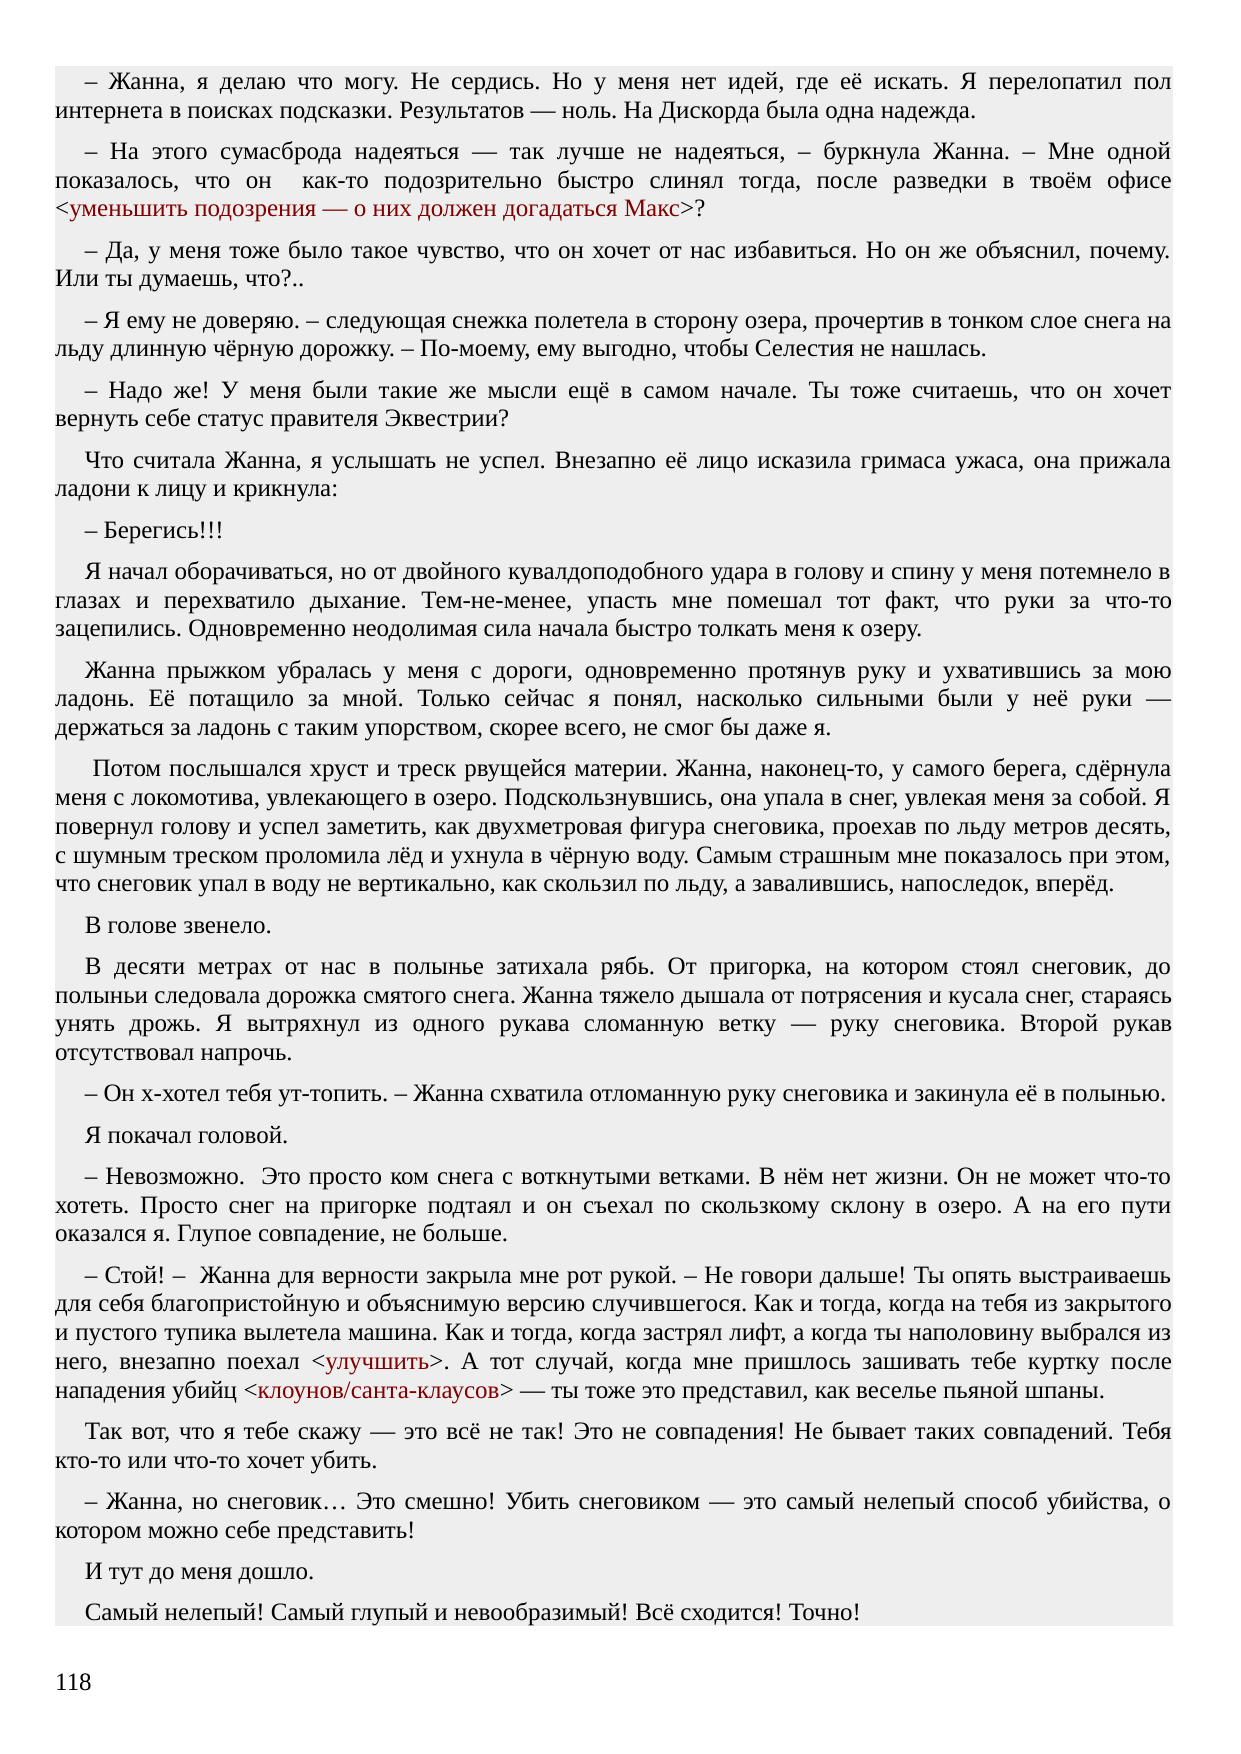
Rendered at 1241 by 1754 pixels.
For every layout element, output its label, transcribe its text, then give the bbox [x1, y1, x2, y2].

text Самый нелепый! Самый глупый и невообразимый! Всё сходится! Точно! [55, 1597, 1173, 1626]
text – Жанна, я делаю что могу. Не сердись. Но у меня нет идей, где её искать. Я перелопатил пол интернета в поисках подсказки. Результатов — ноль. На Дискорда была одна надежда. [55, 66, 1173, 123]
text – Невозможно. Это просто ком снега с воткнутыми ветками. В нём нет жизни. Он не может что-то хотеть. Просто снег на пригорке подтаял и он съехал по скользкому склону в озеро. А на его пути оказался я. Глупое совпадение, не больше. [55, 1161, 1173, 1247]
text Жанна прыжком убралась у меня с дороги, одновременно протянув руку и ухватившись за мою ладонь. Её потащило за мной. Только сейчас я понял, насколько сильными были у неё руки — держаться за ладонь с таким упорством, скорее всего, не смог бы даже я. [55, 655, 1173, 741]
text – Берегись!!! [55, 515, 1173, 543]
text – Он х-хотел тебя ут-топить. – Жанна схватила отломанную руку снеговика и закинула её в полынью. [55, 1078, 1173, 1107]
text И тут до меня дошло. [55, 1556, 1173, 1585]
text – Стой! – Жанна для верности закрыла мне рот рукой. – Не говори дальше! Ты опять выстраиваешь для себя благопристойную и объяснимую версию случившегося. Как и тогда, когда на тебя из закрытого и пустого тупика вылетела машина. Как и тогда, когда застрял лифт, а когда ты наполовину выбрался из него, внезапно поехал <улучшить>. А тот случай, когда мне пришлось зашивать тебе куртку после нападения убийц <клоунов/санта-клаусов> — ты тоже это представил, как веселье пьяной шпаны. [55, 1260, 1173, 1403]
text – Надо же! У меня были такие же мысли ещё в самом начале. Ты тоже считаешь, что он хочет вернуть себе статус правителя Эквестрии? [55, 375, 1173, 432]
text Что считала Жанна, я услышать не успел. Внезапно её лицо исказила гримаса ужаса, она прижала ладони к лицу и крикнула: [55, 445, 1173, 502]
text Так вот, что я тебе скажу — это всё не так! Это не совпадения! Не бывает таких совпадений. Тебя кто-то или что-то хочет убить. [55, 1416, 1173, 1473]
text В голове звенело. [55, 910, 1173, 938]
text – Да, у меня тоже было такое чувство, что он хочет от нас избавиться. Но он же объяснил, почему. Или ты думаешь, что?.. [55, 235, 1173, 292]
text – Я ему не доверяю. – следующая снежка полетела в сторону озера, прочертив в тонком слое снега на льду длинную чёрную дорожку. – По-моему, ему выгодно, чтобы Селестия не нашлась. [55, 305, 1173, 362]
text Я покачал головой. [55, 1120, 1173, 1148]
text – На этого сумасброда надеяться — так лучше не надеяться, – буркнула Жанна. – Мне одной показалось, что он как-то подозрительно быстро слинял тогда, после разведки в твоём офисе <уменьшить подозрения — о них должен догадаться Макс>? [55, 136, 1173, 222]
text Я начал оборачиваться, но от двойного кувалдоподобного удара в голову и спину у меня потемнело в глазах и перехватило дыхание. Тем-не-менее, упасть мне помешал тот факт, что руки за что-то зацепились. Одновременно неодолимая сила начала быстро толкать меня к озеру. [55, 556, 1173, 642]
text В десяти метрах от нас в полынье затихала рябь. От пригорка, на котором стоял снеговик, до полыньи следовала дорожка смятого снега. Жанна тяжело дышала от потрясения и кусала снег, стараясь унять дрожь. Я вытряхнул из одного рукава сломанную ветку — руку снеговика. Второй рукав отсутствовал напрочь. [55, 951, 1173, 1066]
text Потом послышался хруст и треск рвущейся материи. Жанна, наконец-то, у самого берега, сдёрнула меня с локомотива, увлекающего в озеро. Подскользнувшись, она упала в снег, увлекая меня за собой. Я повернул голову и успел заметить, как двухметровая фигура снеговика, проехав по льду метров десять, с шумным треском проломила лёд и ухнула в чёрную воду. Самым страшным мне показалось при этом, что снеговик упал в воду не вертикально, как скользил по льду, а завалившись, напоследок, вперёд. [55, 753, 1173, 897]
text – Жанна, но снеговик… Это смешно! Убить снеговиком — это самый нелепый способ убийства, о котором можно себе представить! [55, 1486, 1173, 1543]
